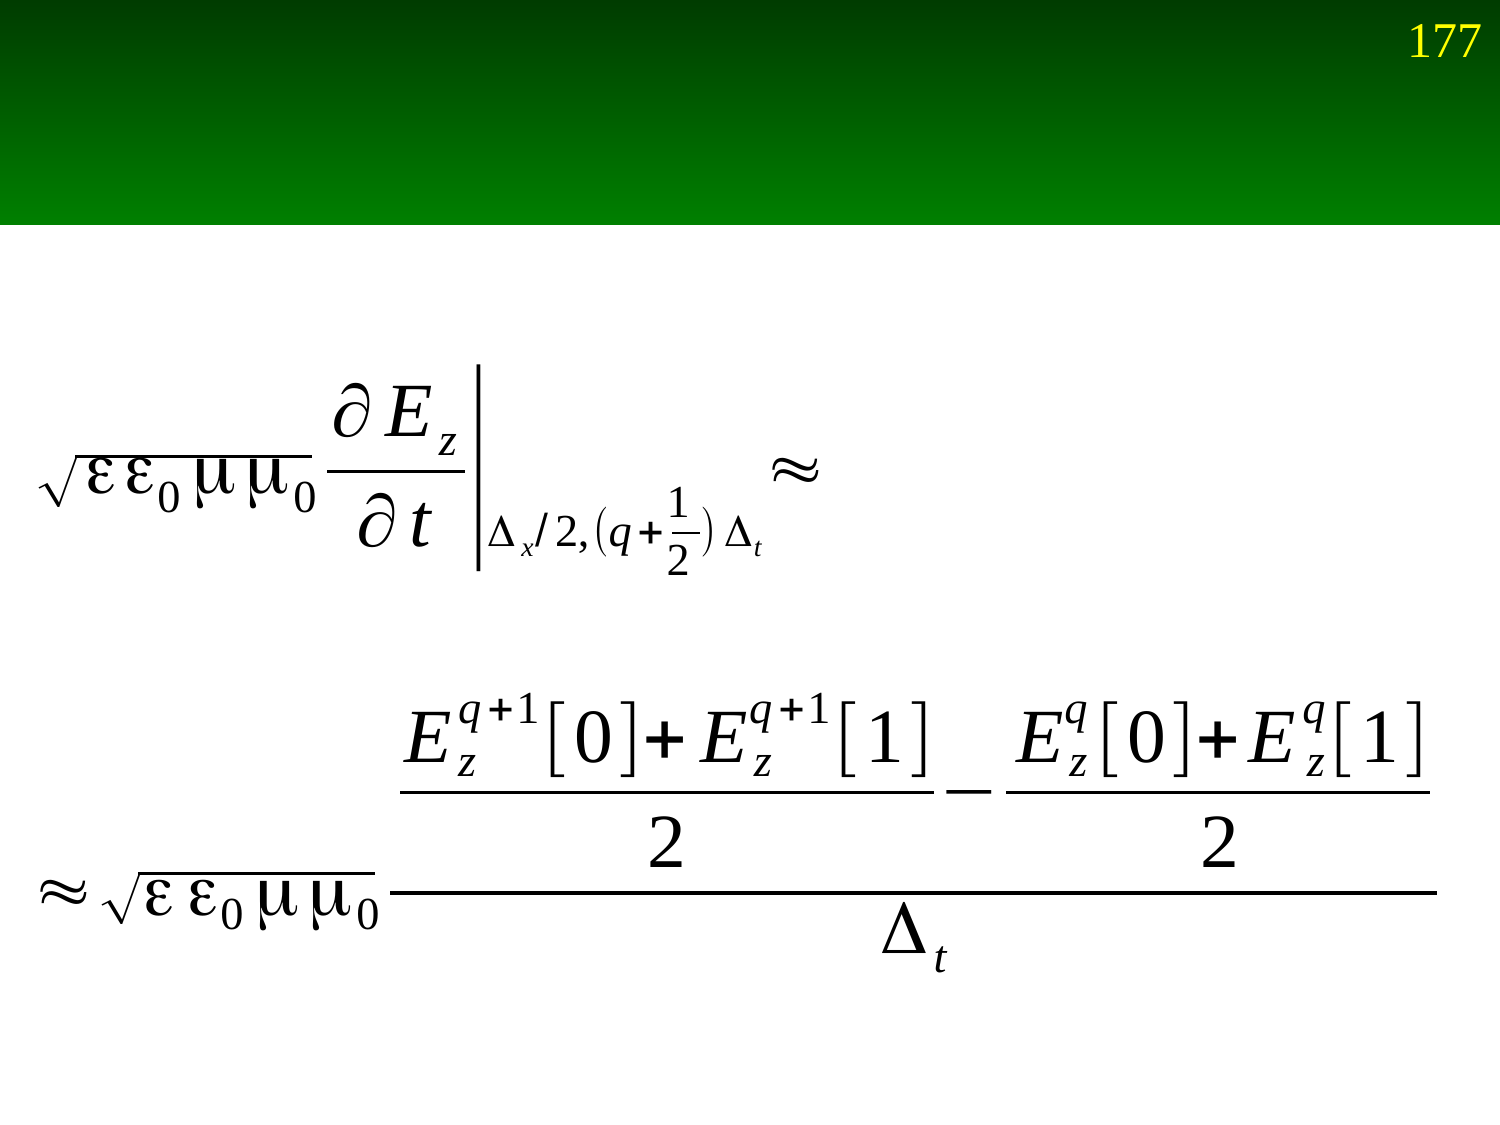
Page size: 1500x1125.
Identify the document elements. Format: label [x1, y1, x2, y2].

chart [11, 359, 1459, 981]
